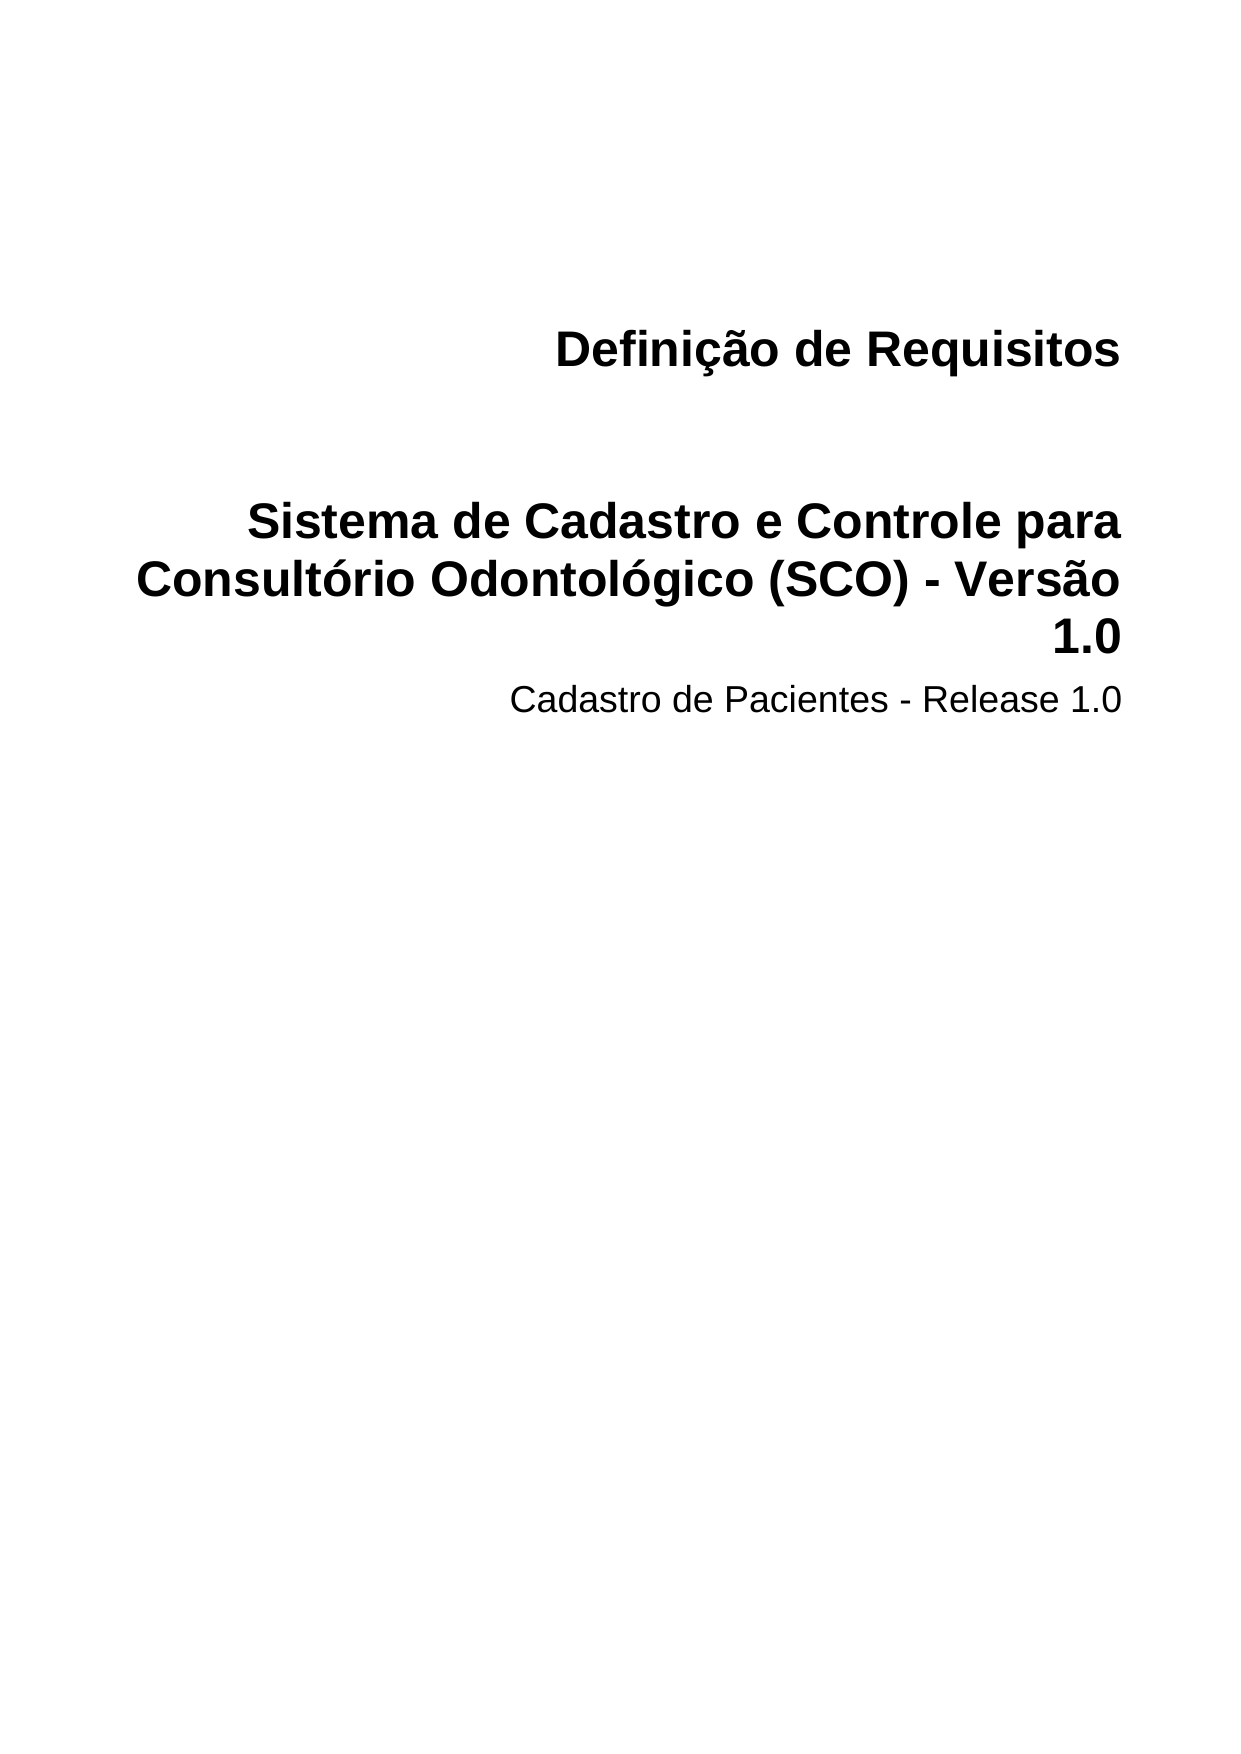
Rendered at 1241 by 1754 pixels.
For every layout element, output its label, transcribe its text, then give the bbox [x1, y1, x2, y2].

title Sistema de Cadastro e Controle para Consultório Odontológico (SCO) - Versão 1.0 [118, 492, 1122, 664]
title Cadastro de Pacientes - Release 1.0 [118, 677, 1122, 720]
title Definição de Requisitos [118, 319, 1122, 377]
